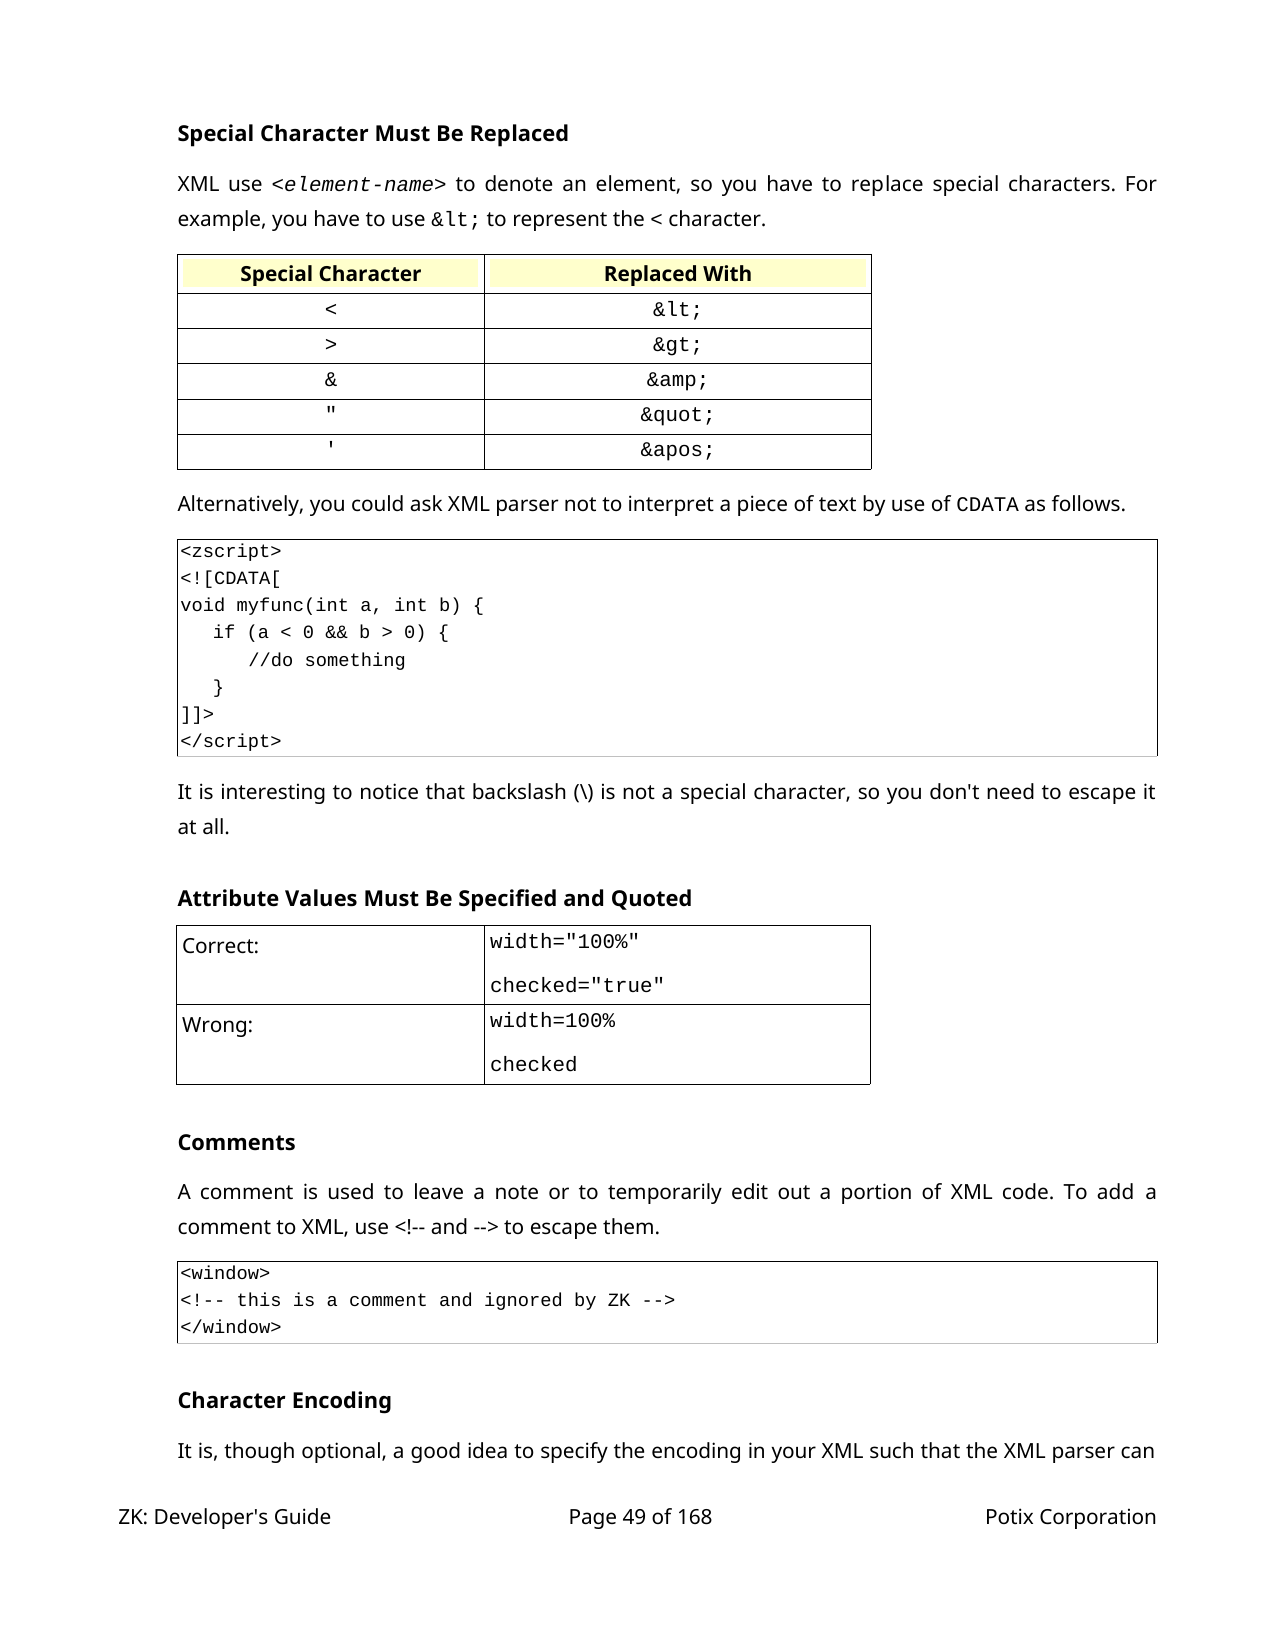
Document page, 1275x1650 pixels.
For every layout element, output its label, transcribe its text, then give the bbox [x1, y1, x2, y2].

text <window> [178, 1262, 1157, 1285]
table_cell ' [178, 435, 484, 469]
text It is interesting to notice that backslash (\) is not a special character, so you don't need to escape it at all. [177, 777, 1157, 840]
text <zscript> [178, 540, 1157, 563]
table_cell &lt; [485, 294, 871, 328]
text <![CDATA[ [178, 566, 1157, 590]
subtitle Character Encoding [177, 1385, 1157, 1415]
table_cell &amp; [485, 364, 871, 399]
table_header Special Character [178, 255, 484, 293]
table_header Replaced With [485, 255, 871, 293]
text } [178, 674, 1157, 699]
table_cell & [178, 364, 484, 399]
text It is, though optional, a good idea to specify the encoding in your XML such that the XML parser can [177, 1436, 1157, 1464]
table_header Correct: [177, 926, 484, 1004]
subtitle Comments [177, 1126, 1157, 1156]
table_cell Wrong: [177, 1005, 484, 1084]
text </window> [178, 1315, 1157, 1343]
table_cell &quot; [485, 400, 871, 434]
text <!-- this is a comment and ignored by ZK --> [178, 1288, 1157, 1312]
table_cell &gt; [485, 329, 871, 363]
text </script> [178, 729, 1157, 756]
text XML use <element-name> to denote an element, so you have to replace special characters. For example, you have to use &lt; to represent the < character. [177, 169, 1157, 233]
table_cell &apos; [485, 435, 871, 469]
text //do something [178, 647, 1157, 672]
text if (a < 0 && b > 0) { [178, 620, 1157, 644]
text Alternatively, you could ask XML parser not to interpret a piece of text by use of CDATA as follows. [177, 489, 1157, 518]
text ]]> [178, 702, 1157, 726]
table_cell " [178, 400, 484, 434]
subtitle Attribute Values Must Be Specified and Quoted [177, 883, 1157, 913]
table_header width="100%" checked="true" [485, 926, 870, 1004]
table_cell > [178, 329, 484, 363]
table_cell width=100% checked [485, 1005, 870, 1084]
subtitle Special Character Must Be Replaced [177, 118, 1157, 148]
table_cell < [178, 294, 484, 328]
text A comment is used to leave a note or to temporarily edit out a portion of XML code. To add a comment to XML, use <!-- and --> to escape them. [177, 1177, 1157, 1240]
text void myfunc(int a, int b) { [178, 593, 1157, 617]
